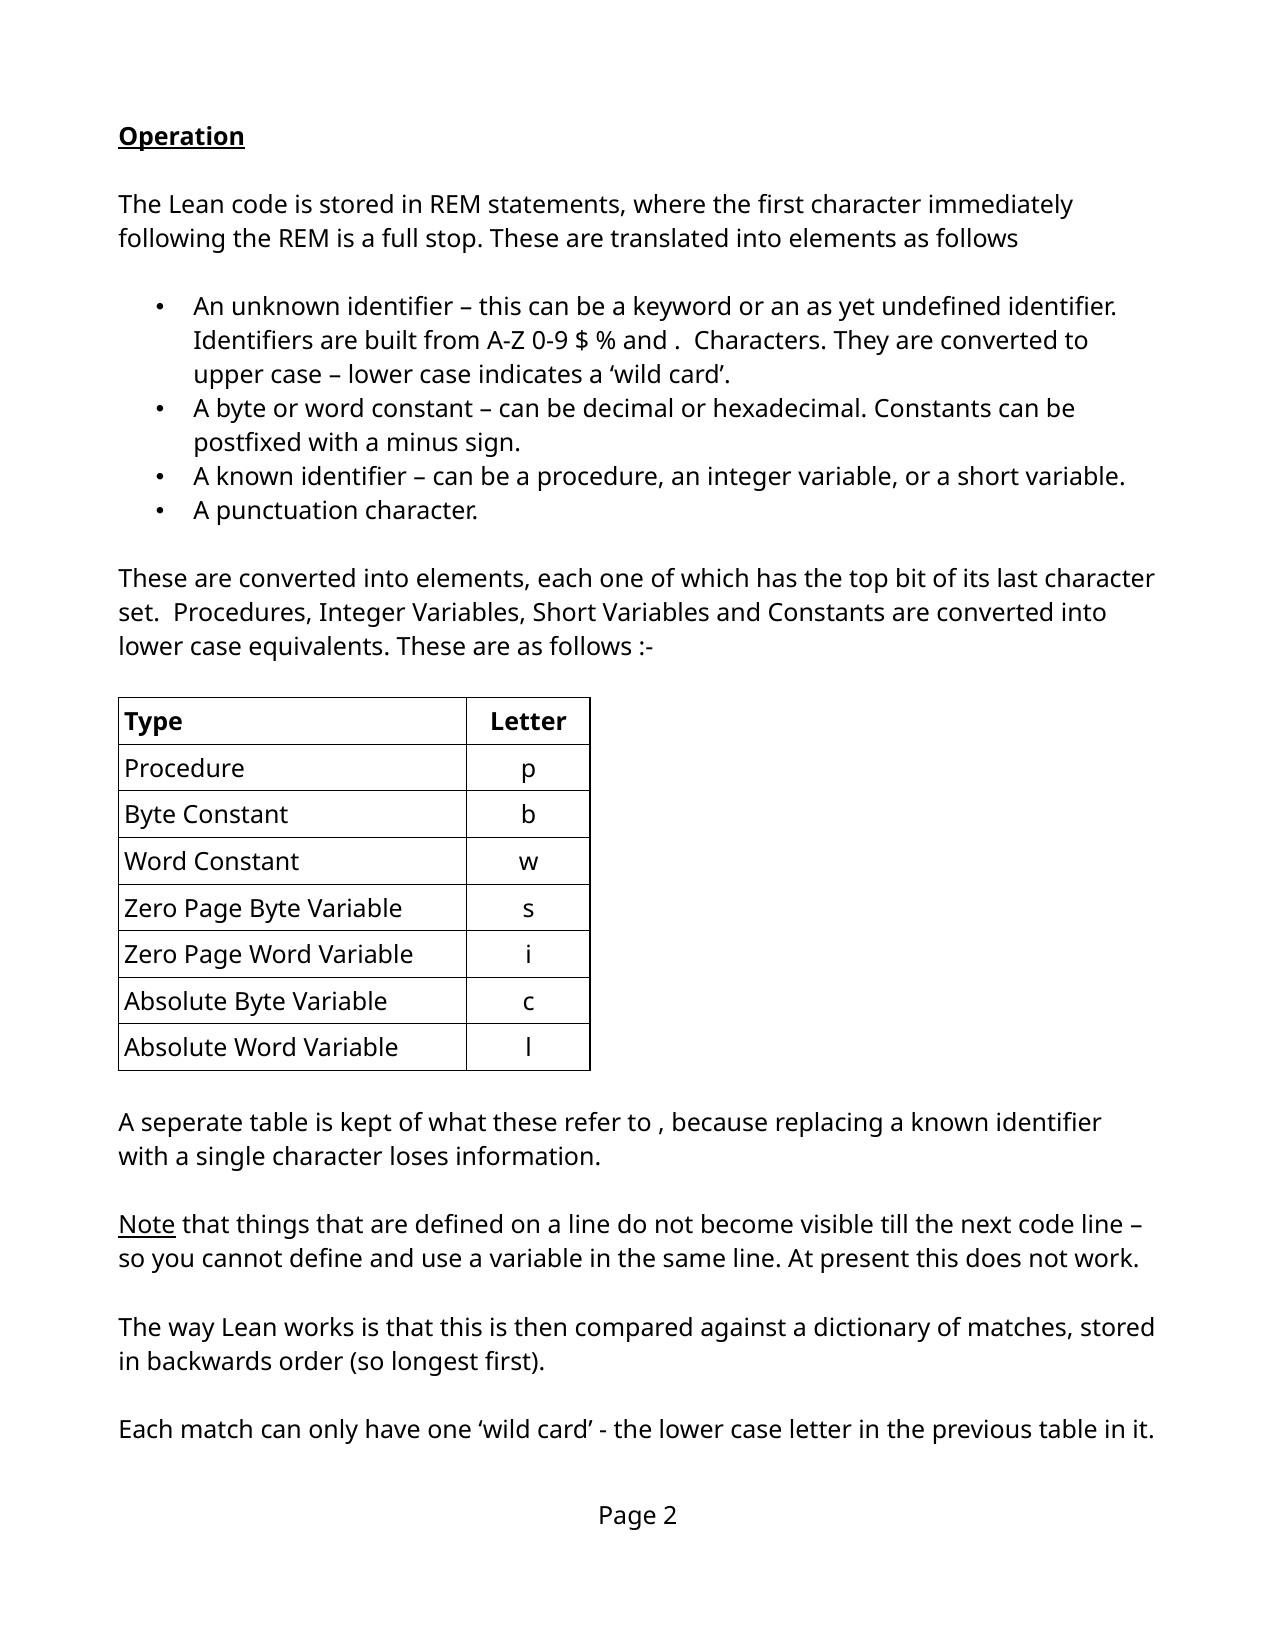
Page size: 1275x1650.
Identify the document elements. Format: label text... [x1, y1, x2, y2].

table_cell w [467, 838, 589, 883]
table_cell Procedure [119, 745, 466, 790]
table_cell Absolute Word Variable [119, 1024, 466, 1070]
list A known identifier – can be a procedure, an integer variable, or a short variable. [156, 459, 1157, 493]
table_cell b [467, 791, 589, 837]
table_cell Zero Page Word Variable [119, 931, 466, 977]
list An unknown identifier – this can be a keyword or an as yet undefined identifier. Identifiers are built from A-Z 0-9 $ % and . Characters. They are converted to upper case – lower case indicates a ‘wild card’. [156, 288, 1157, 391]
table_cell c [467, 978, 589, 1023]
text The Lean code is stored in REM statements, where the first character immediately following the REM is a full stop. These are translated into elements as follows [118, 186, 1157, 254]
table_cell Byte Constant [119, 791, 466, 837]
list A punctuation character. [156, 493, 1157, 527]
text Note that things that are defined on a line do not become visible till the next code line – so you cannot define and use a variable in the same line. At present this does not work. [118, 1207, 1157, 1275]
text Each match can only have one ‘wild card’ - the lower case letter in the previous table in it. [118, 1411, 1157, 1445]
table_cell Absolute Byte Variable [119, 978, 466, 1023]
table_cell i [467, 931, 589, 977]
text These are converted into elements, each one of which has the top bit of its last character set. Procedures, Integer Variables, Short Variables and Constants are converted into lower case equivalents. These are as follows :- [118, 561, 1157, 663]
text The way Lean works is that this is then compared against a dictionary of matches, stored in backwards order (so longest first). [118, 1309, 1157, 1377]
table_header Letter [467, 698, 589, 744]
table_cell s [467, 885, 589, 930]
text A seperate table is kept of what these refer to , because replacing a known identifier with a single character loses information. [118, 1105, 1157, 1173]
table_header Type [119, 698, 466, 744]
table_cell Zero Page Byte Variable [119, 885, 466, 930]
table_cell p [467, 745, 589, 790]
list A byte or word constant – can be decimal or hexadecimal. Constants can be postfixed with a minus sign. [156, 391, 1157, 459]
table_cell l [467, 1024, 589, 1070]
table_cell Word Constant [119, 838, 466, 883]
text Operation [118, 118, 1157, 152]
